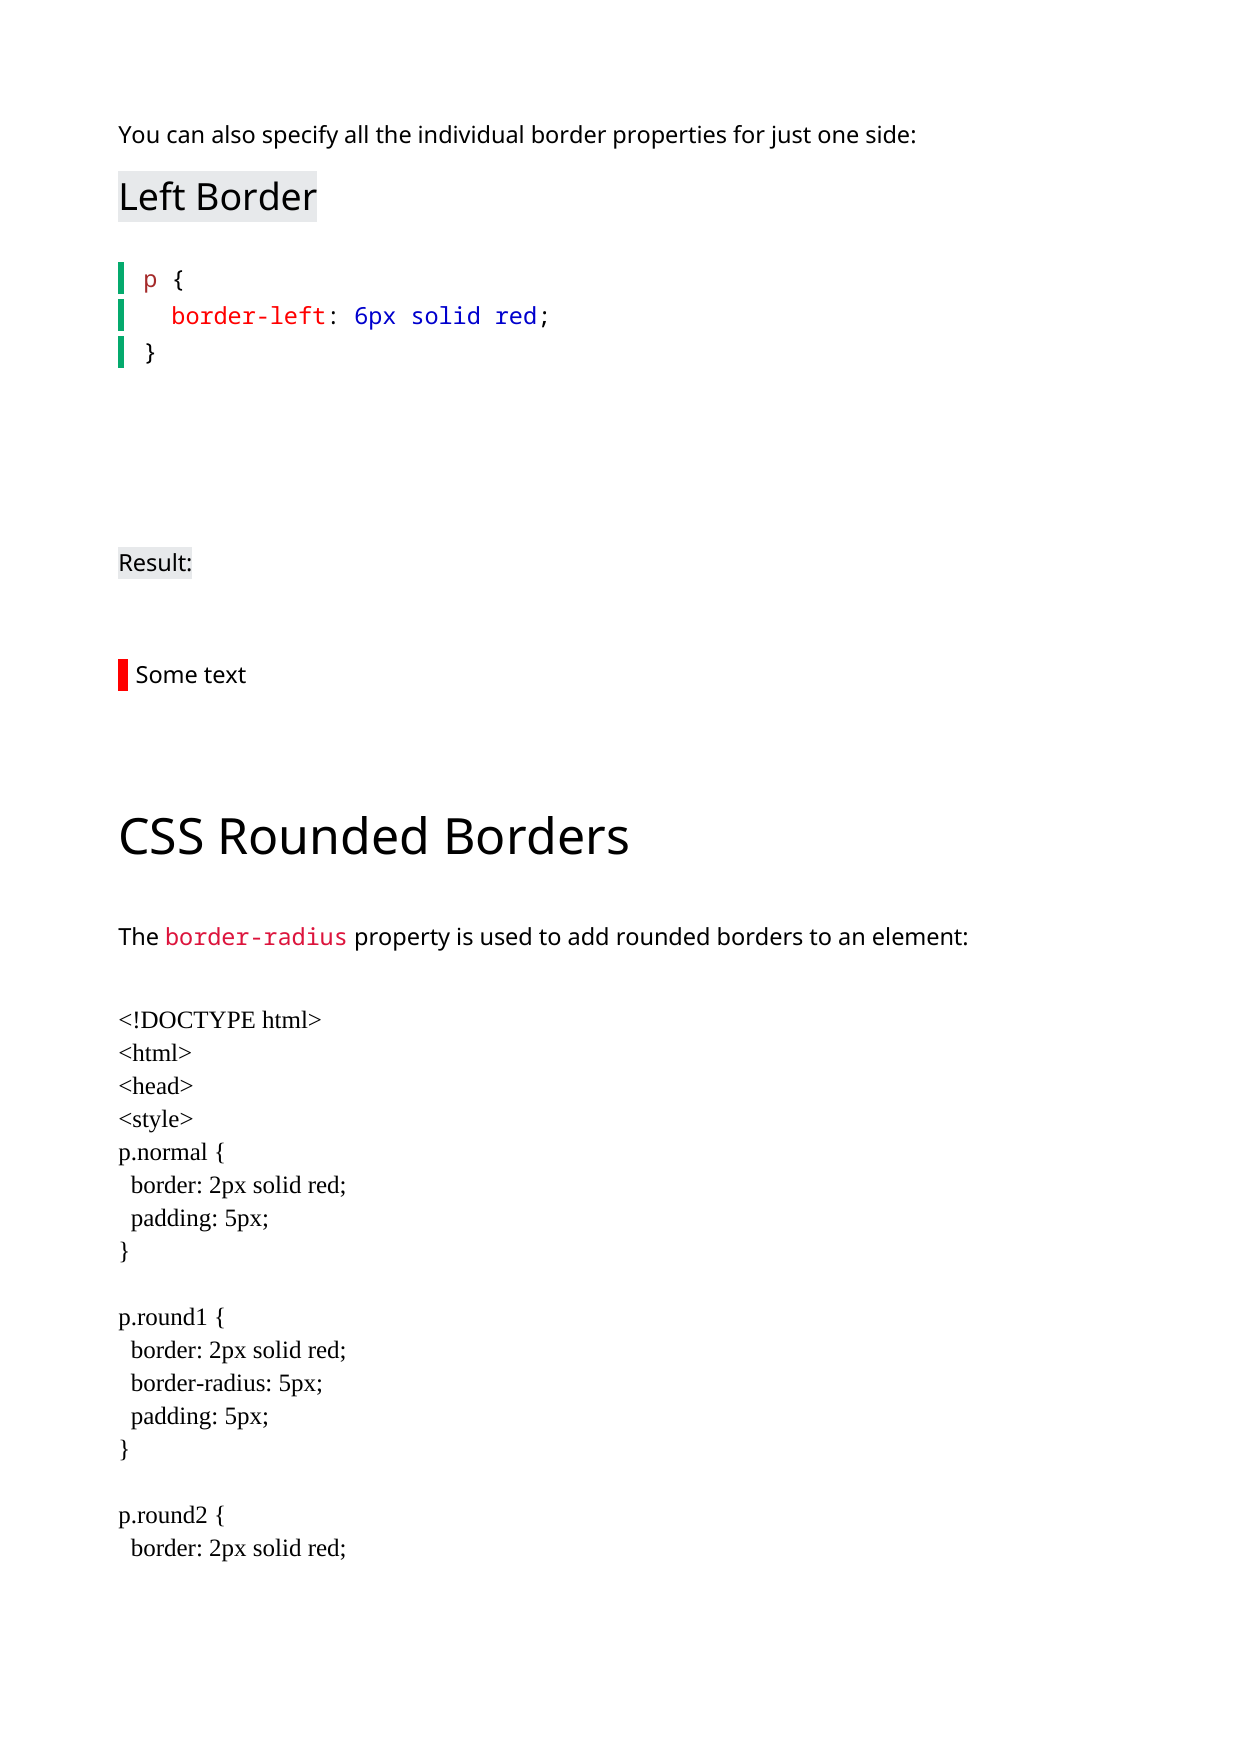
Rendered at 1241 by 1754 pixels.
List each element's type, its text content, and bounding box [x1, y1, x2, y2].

text Result: [118, 547, 1122, 579]
text Some text [118, 658, 1122, 691]
subtitle CSS Rounded Borders [118, 801, 1122, 869]
text p { border-left: 6px solid red; } [118, 262, 1122, 368]
text border-radius: 5px; [118, 1368, 1122, 1397]
text <head> [118, 1071, 1122, 1099]
text p.normal { [118, 1137, 1122, 1166]
text border: 2px solid red; [118, 1170, 1122, 1199]
text <!DOCTYPE html> [118, 972, 1122, 1033]
text border: 2px solid red; [118, 1533, 1122, 1562]
text p.round2 { [118, 1500, 1122, 1529]
text } [118, 1434, 1122, 1463]
subtitle Left Border [118, 171, 1122, 222]
text p.round1 { [118, 1302, 1122, 1331]
text <style> [118, 1104, 1122, 1133]
text border: 2px solid red; [118, 1335, 1122, 1364]
text padding: 5px; [118, 1401, 1122, 1430]
text You can also specify all the individual border properties for just one side: [118, 118, 1122, 150]
text } [118, 1236, 1122, 1265]
text padding: 5px; [118, 1203, 1122, 1232]
text <html> [118, 1038, 1122, 1067]
text The border-radius property is used to add rounded borders to an element: [118, 920, 1122, 952]
